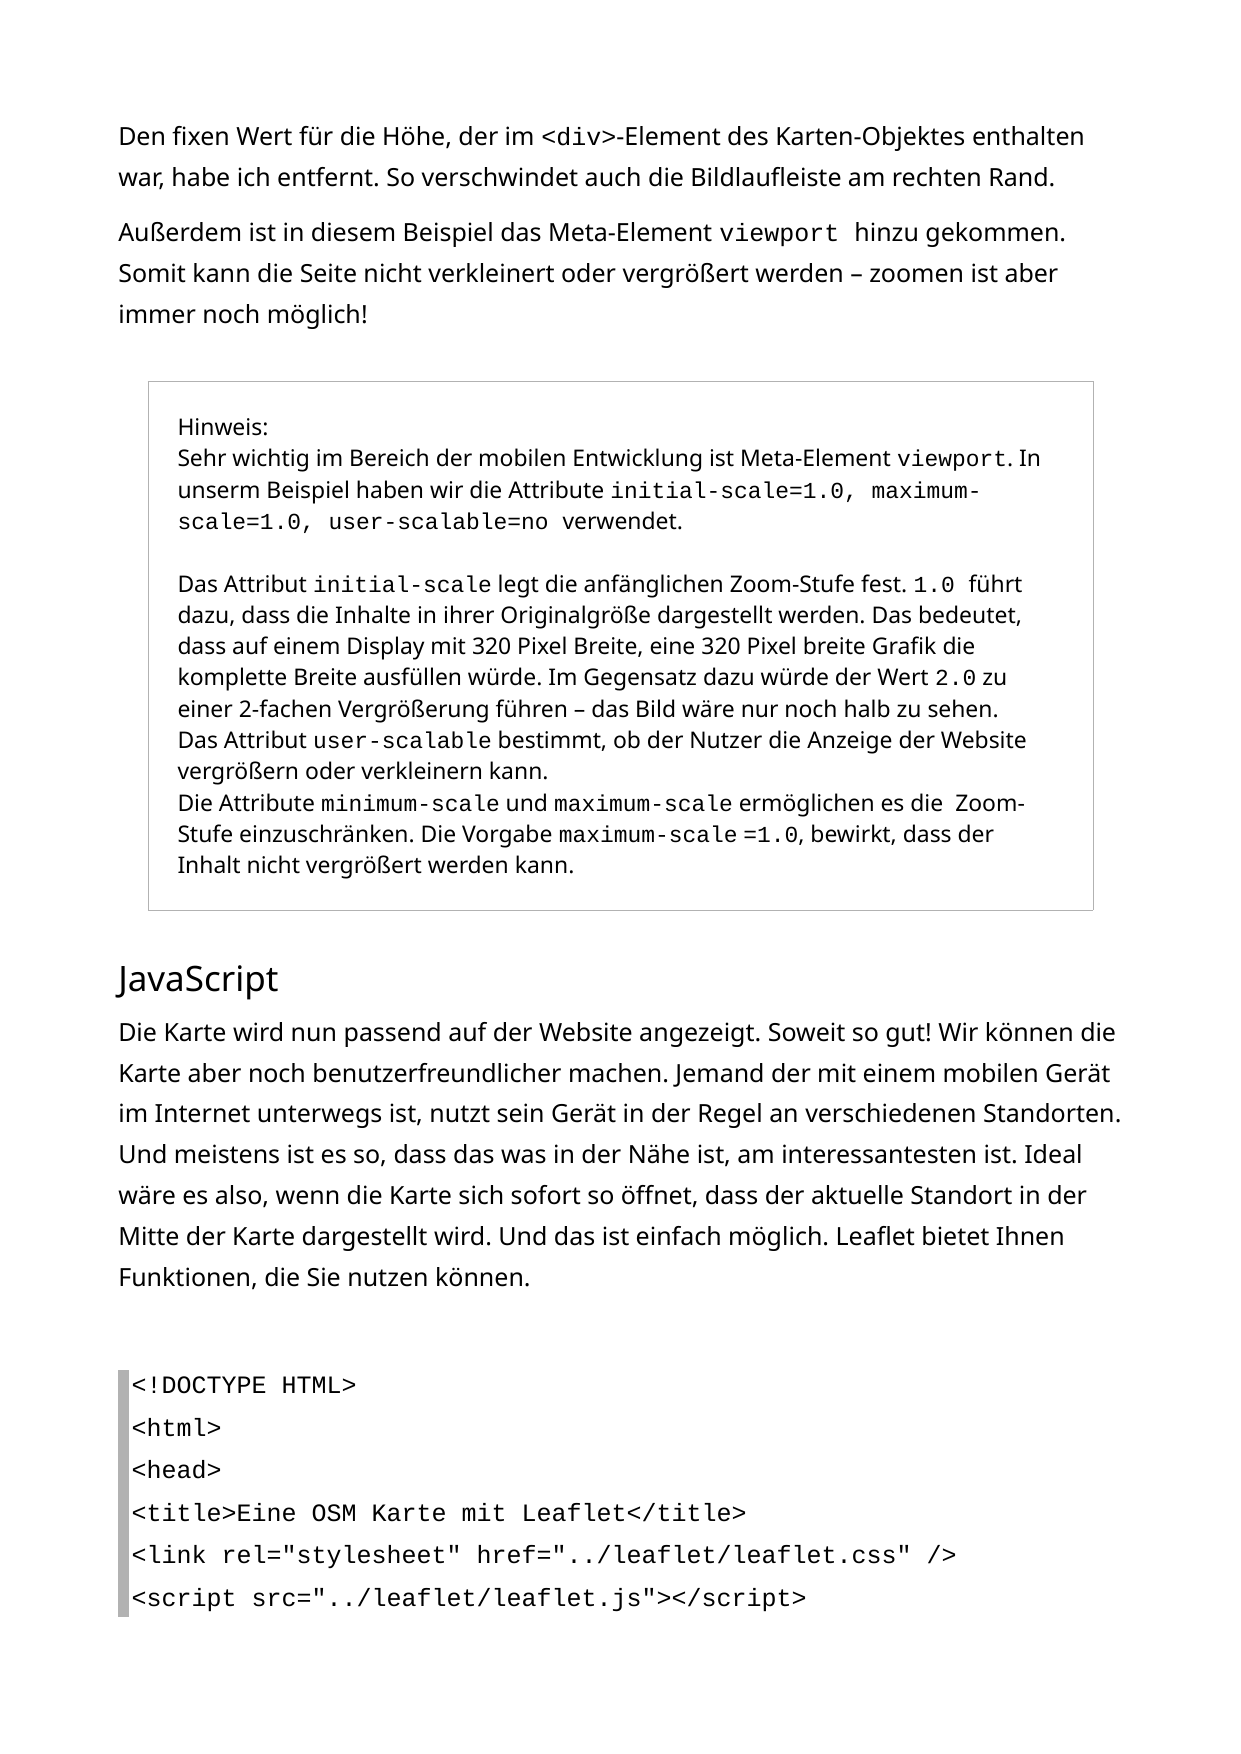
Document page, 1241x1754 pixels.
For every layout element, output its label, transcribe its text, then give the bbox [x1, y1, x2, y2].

text <title>Eine OSM Karte mit Leaflet</title> [129, 1498, 1122, 1529]
text <script src="../leaflet/leaflet.js"></script> [129, 1583, 1122, 1617]
text Hinweis: Sehr wichtig im Bereich der mobilen Entwicklung ist Meta-Element viewport. In unserm Beispiel haben wir die Attribute initial-scale=1.0, maximum-scale=1.0, user-scalable=no verwendet. Das Attribut initial-scale legt die anfänglichen Zoom-Stufe fest. 1.0 führt dazu, dass die Inhalte in ihrer Originalgröße dargestellt werden. Das bedeutet, dass auf einem Display mit 320 Pixel Breite, eine 320 Pixel breite Grafik die komplette Breite ausfüllen würde. Im Gegensatz dazu würde der Wert 2.0 zu einer 2-fachen Vergrößerung führen – das Bild wäre nur noch halb zu sehen. Das Attribut user-scalable bestimmt, ob der Nutzer die Anzeige der Website vergrößern oder verkleinern kann. Die Attribute minimum-scale und maximum-scale ermöglichen es die Zoom-Stufe einzuschränken. Die Vorgabe maximum-scale =1.0, bewirkt, dass der Inhalt nicht vergrößert werden kann. [149, 382, 1093, 910]
text Den fixen Wert für die Höhe, der im <div>-Element des Karten-Objektes enthalten war, habe ich entfernt. So verschwindet auch die Bildlaufleiste am rechten Rand. [118, 118, 1122, 193]
text <link rel="stylesheet" href="../leaflet/leaflet.css" /> [129, 1540, 1122, 1571]
text Die Karte wird nun passend auf der Website angezeigt. Soweit so gut! Wir können die Karte aber noch benutzerfreundlicher machen. Jemand der mit einem mobilen Gerät im Internet unterwegs ist, nutzt sein Gerät in der Regel an verschiedenen Standorten. Und meistens ist es so, dass das was in der Nähe ist, am interessantesten ist. Ideal wäre es also, wenn die Karte sich sofort so öffnet, dass der aktuelle Standort in der Mitte der Karte dargestellt wird. Und das ist einfach möglich. Leaflet bietet Ihnen Funktionen, die Sie nutzen können. [118, 1014, 1122, 1293]
text <html> [129, 1413, 1122, 1444]
text Außerdem ist in diesem Beispiel das Meta-Element viewport hinzu gekommen. Somit kann die Seite nicht verkleinert oder vergrößert werden – zoomen ist aber immer noch möglich! [118, 214, 1122, 331]
subtitle JavaScript [118, 954, 1122, 1002]
text <head> [129, 1455, 1122, 1486]
text <!DOCTYPE HTML> [129, 1370, 1122, 1401]
